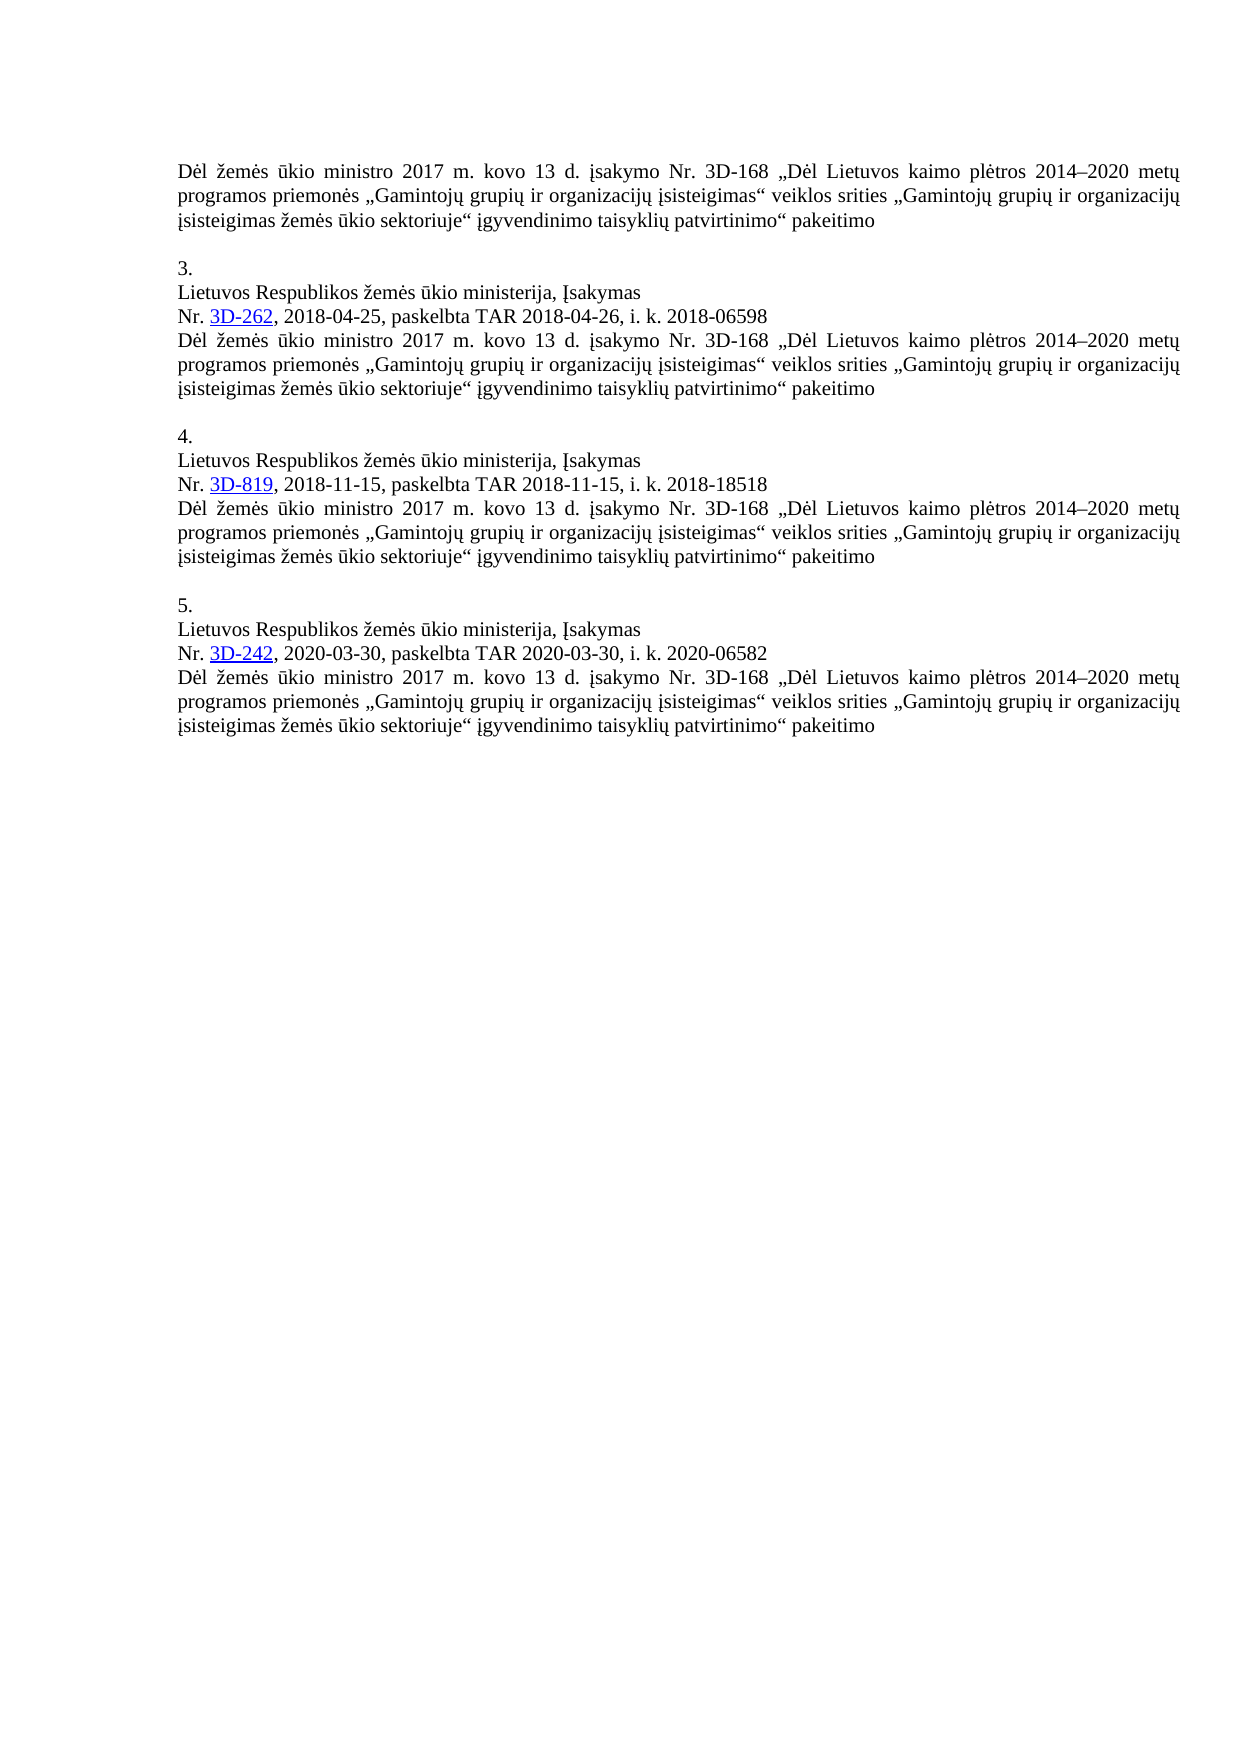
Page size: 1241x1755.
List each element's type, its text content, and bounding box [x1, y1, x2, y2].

text 4. [177, 424, 1181, 448]
text Nr. 3D-242, 2020-03-30, paskelbta TAR 2020-03-30, i. k. 2020-06582 [177, 641, 1181, 665]
text Lietuvos Respublikos žemės ūkio ministerija, Įsakymas [177, 448, 1181, 472]
text Nr. 3D-819, 2018-11-15, paskelbta TAR 2018-11-15, i. k. 2018-18518 [177, 472, 1181, 496]
text 5. [177, 592, 1181, 617]
text Lietuvos Respublikos žemės ūkio ministerija, Įsakymas [177, 617, 1181, 641]
text Lietuvos Respublikos žemės ūkio ministerija, Įsakymas [177, 280, 1181, 304]
text Dėl žemės ūkio ministro 2017 m. kovo 13 d. įsakymo Nr. 3D-168 „Dėl Lietuvos kaimo plėtros 2014–2020 metų programos priemonės „Gamintojų grupių ir organizacijų įsisteigimas“ veiklos srities „Gamintojų grupių ir organizacijų įsisteigimas žemės ūkio sektoriuje“ įgyvendinimo taisyklių patvirtinimo“ pakeitimo [177, 496, 1181, 568]
text 3. [177, 256, 1181, 280]
text Nr. 3D-262, 2018-04-25, paskelbta TAR 2018-04-26, i. k. 2018-06598 [177, 304, 1181, 328]
text Dėl žemės ūkio ministro 2017 m. kovo 13 d. įsakymo Nr. 3D-168 „Dėl Lietuvos kaimo plėtros 2014–2020 metų programos priemonės „Gamintojų grupių ir organizacijų įsisteigimas“ veiklos srities „Gamintojų grupių ir organizacijų įsisteigimas žemės ūkio sektoriuje“ įgyvendinimo taisyklių patvirtinimo“ pakeitimo [177, 328, 1181, 400]
text Dėl žemės ūkio ministro 2017 m. kovo 13 d. įsakymo Nr. 3D-168 „Dėl Lietuvos kaimo plėtros 2014–2020 metų programos priemonės „Gamintojų grupių ir organizacijų įsisteigimas“ veiklos srities „Gamintojų grupių ir organizacijų įsisteigimas žemės ūkio sektoriuje“ įgyvendinimo taisyklių patvirtinimo“ pakeitimo [177, 159, 1181, 232]
text Dėl žemės ūkio ministro 2017 m. kovo 13 d. įsakymo Nr. 3D-168 „Dėl Lietuvos kaimo plėtros 2014–2020 metų programos priemonės „Gamintojų grupių ir organizacijų įsisteigimas“ veiklos srities „Gamintojų grupių ir organizacijų įsisteigimas žemės ūkio sektoriuje“ įgyvendinimo taisyklių patvirtinimo“ pakeitimo [177, 665, 1181, 737]
